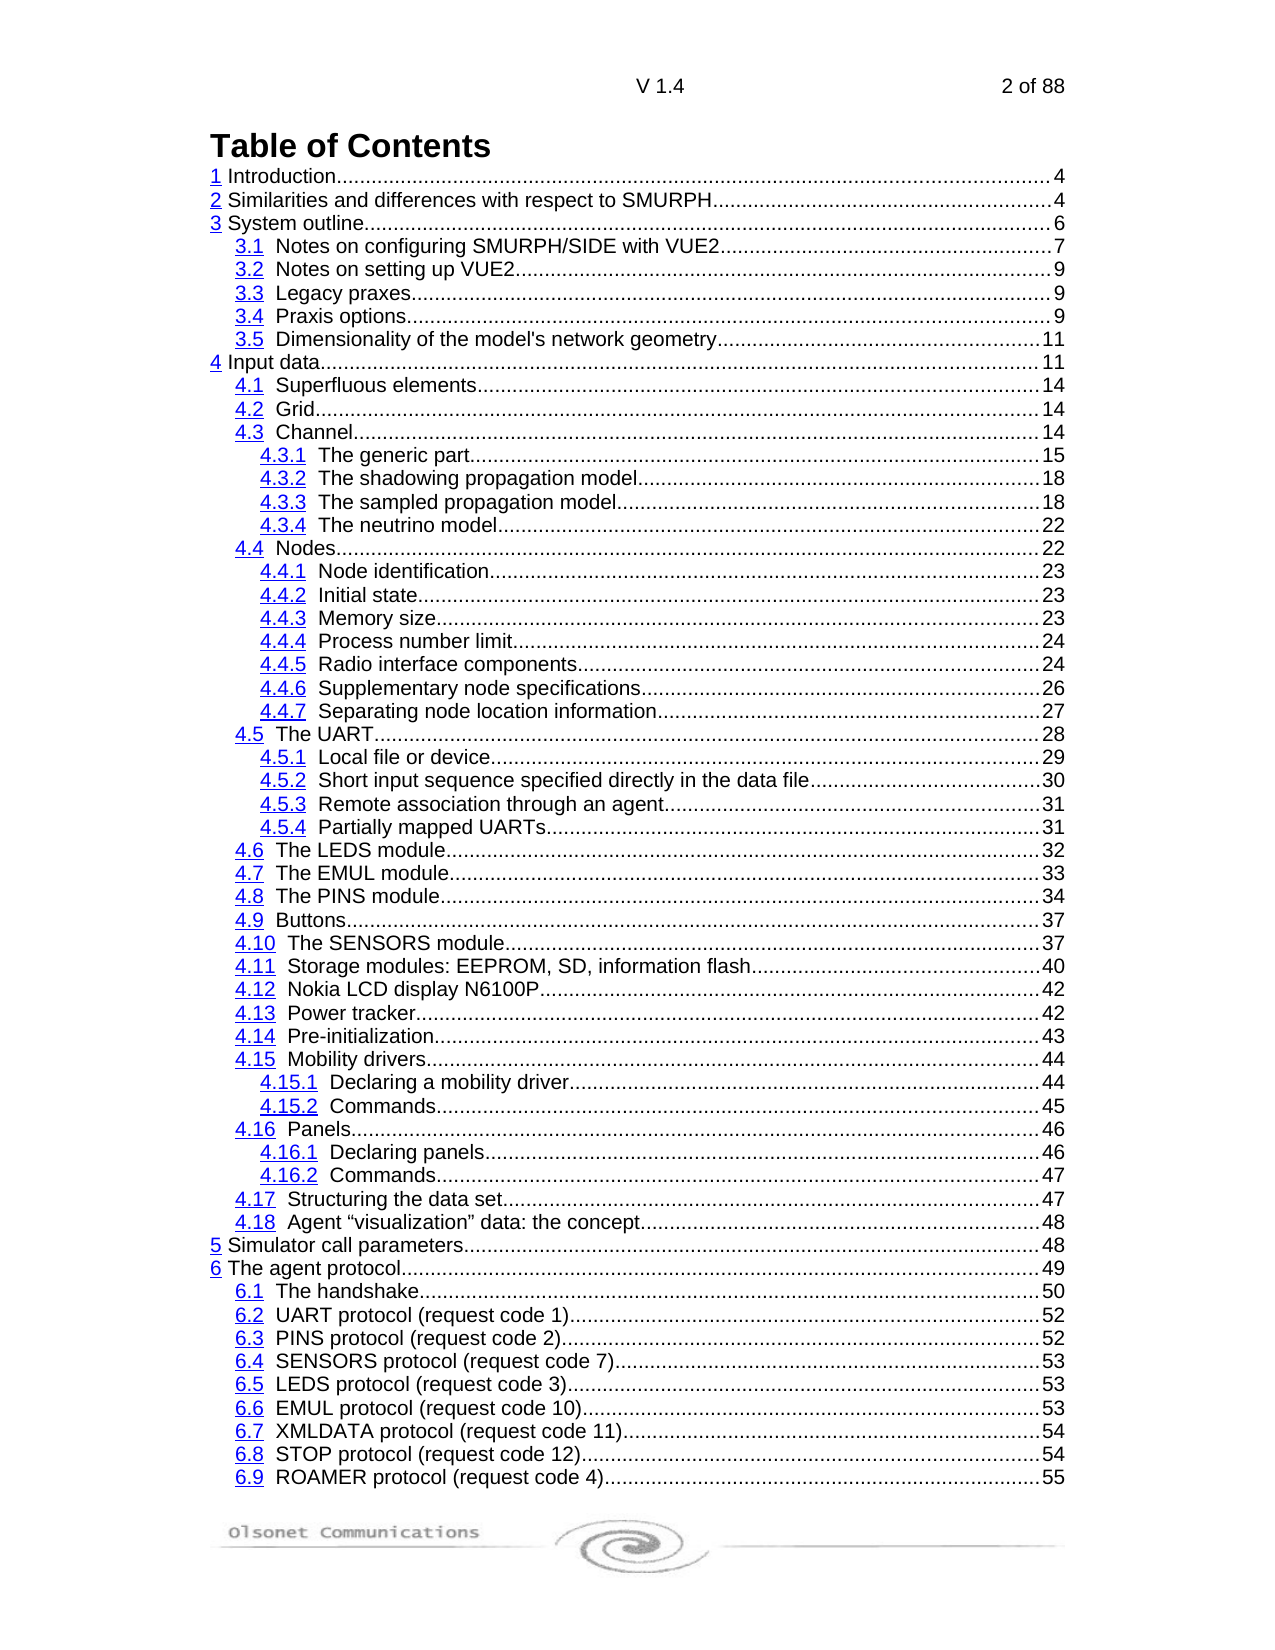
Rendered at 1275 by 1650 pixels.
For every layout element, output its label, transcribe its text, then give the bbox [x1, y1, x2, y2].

text 4.15 Mobility drivers 44 [235, 1048, 1065, 1071]
text 4.15.2 Commands 45 [260, 1094, 1065, 1117]
text 4.18 Agent “visualization” data: the concept 48 [235, 1210, 1065, 1233]
text 4.4.3 Memory size 23 [260, 606, 1065, 629]
text 4.7 The EMUL module 33 [235, 862, 1065, 885]
text 4.10 The SENSORS module 37 [235, 932, 1065, 955]
text 6.3 PINS protocol (request code 2) 52 [235, 1326, 1065, 1350]
text 4.3 Channel 14 [235, 421, 1065, 444]
text 6.2 UART protocol (request code 1) 52 [235, 1303, 1065, 1326]
text 4.12 Nokia LCD display N6100P 42 [235, 978, 1065, 1001]
text 4.5.3 Remote association through an agent 31 [260, 792, 1065, 815]
text 4.1 Superfluous elements 14 [235, 374, 1065, 397]
text 4.3.2 The shadowing propagation model 18 [260, 467, 1065, 490]
text 4.17 Structuring the data set 47 [235, 1187, 1065, 1210]
text 4.8 The PINS module 34 [235, 885, 1065, 908]
text 4.16.2 Commands 47 [260, 1164, 1065, 1187]
text 4.14 Pre-initialization 43 [235, 1024, 1065, 1048]
text 6.8 STOP protocol (request code 12) 54 [235, 1443, 1065, 1466]
text 6.6 EMUL protocol (request code 10) 53 [235, 1396, 1065, 1419]
text 4.16.1 Declaring panels 46 [260, 1141, 1065, 1164]
text 6.7 XMLDATA protocol (request code 11) 54 [235, 1419, 1065, 1443]
text 3.3 Legacy praxes 9 [235, 281, 1065, 304]
text 4.3.1 The generic part 15 [260, 444, 1065, 467]
text 4.11 Storage modules: EEPROM, SD, information flash 40 [235, 955, 1065, 978]
text 4.6 The LEDS module 32 [235, 839, 1065, 862]
picture [210, 1504, 1065, 1596]
text 4.5 The UART 28 [235, 722, 1065, 746]
text 3.4 Praxis options 9 [235, 304, 1065, 328]
text 4.5.1 Local file or device 29 [260, 746, 1065, 769]
text 4.9 Buttons 37 [235, 908, 1065, 932]
text 4.5.2 Short input sequence specified directly in the data file 30 [260, 769, 1065, 792]
text 4.4.5 Radio interface components 24 [260, 653, 1065, 676]
text 4.15.1 Declaring a mobility driver 44 [260, 1071, 1065, 1094]
text 6.4 SENSORS protocol (request code 7) 53 [235, 1350, 1065, 1373]
text 6.5 LEDS protocol (request code 3) 53 [235, 1373, 1065, 1396]
text 3.5 Dimensionality of the model's network geometry 11 [235, 328, 1065, 351]
text 3 System outline 6 [210, 211, 1065, 235]
text 4.4 Nodes 22 [235, 537, 1065, 560]
text 4.4.2 Initial state 23 [260, 583, 1065, 606]
text 6.9 ROAMER protocol (request code 4) 55 [235, 1466, 1065, 1489]
text 2 Similarities and differences with respect to SMURPH 4 [210, 188, 1065, 211]
text 5 Simulator call parameters 48 [210, 1233, 1065, 1257]
subtitle Table of Contents [210, 128, 1065, 165]
text 4.3.4 The neutrino model 22 [260, 513, 1065, 537]
text 3.2 Notes on setting up VUE2 9 [235, 258, 1065, 281]
text 4.13 Power tracker 42 [235, 1001, 1065, 1024]
text 4.4.1 Node identification 23 [260, 560, 1065, 583]
text 3.1 Notes on configuring SMURPH/SIDE with VUE2 7 [235, 235, 1065, 258]
text 1 Introduction 4 [210, 165, 1065, 188]
text 4.4.6 Supplementary node specifications 26 [260, 676, 1065, 699]
text 4.4.7 Separating node location information 27 [260, 699, 1065, 722]
text 4.16 Panels 46 [235, 1117, 1065, 1141]
text 4.3.3 The sampled propagation model 18 [260, 490, 1065, 513]
text 6 The agent protocol 49 [210, 1257, 1065, 1280]
text 4 Input data 11 [210, 351, 1065, 374]
text 6.1 The handshake 50 [235, 1280, 1065, 1303]
text 4.2 Grid 14 [235, 397, 1065, 421]
text 4.5.4 Partially mapped UARTs 31 [260, 815, 1065, 839]
text 4.4.4 Process number limit 24 [260, 629, 1065, 653]
